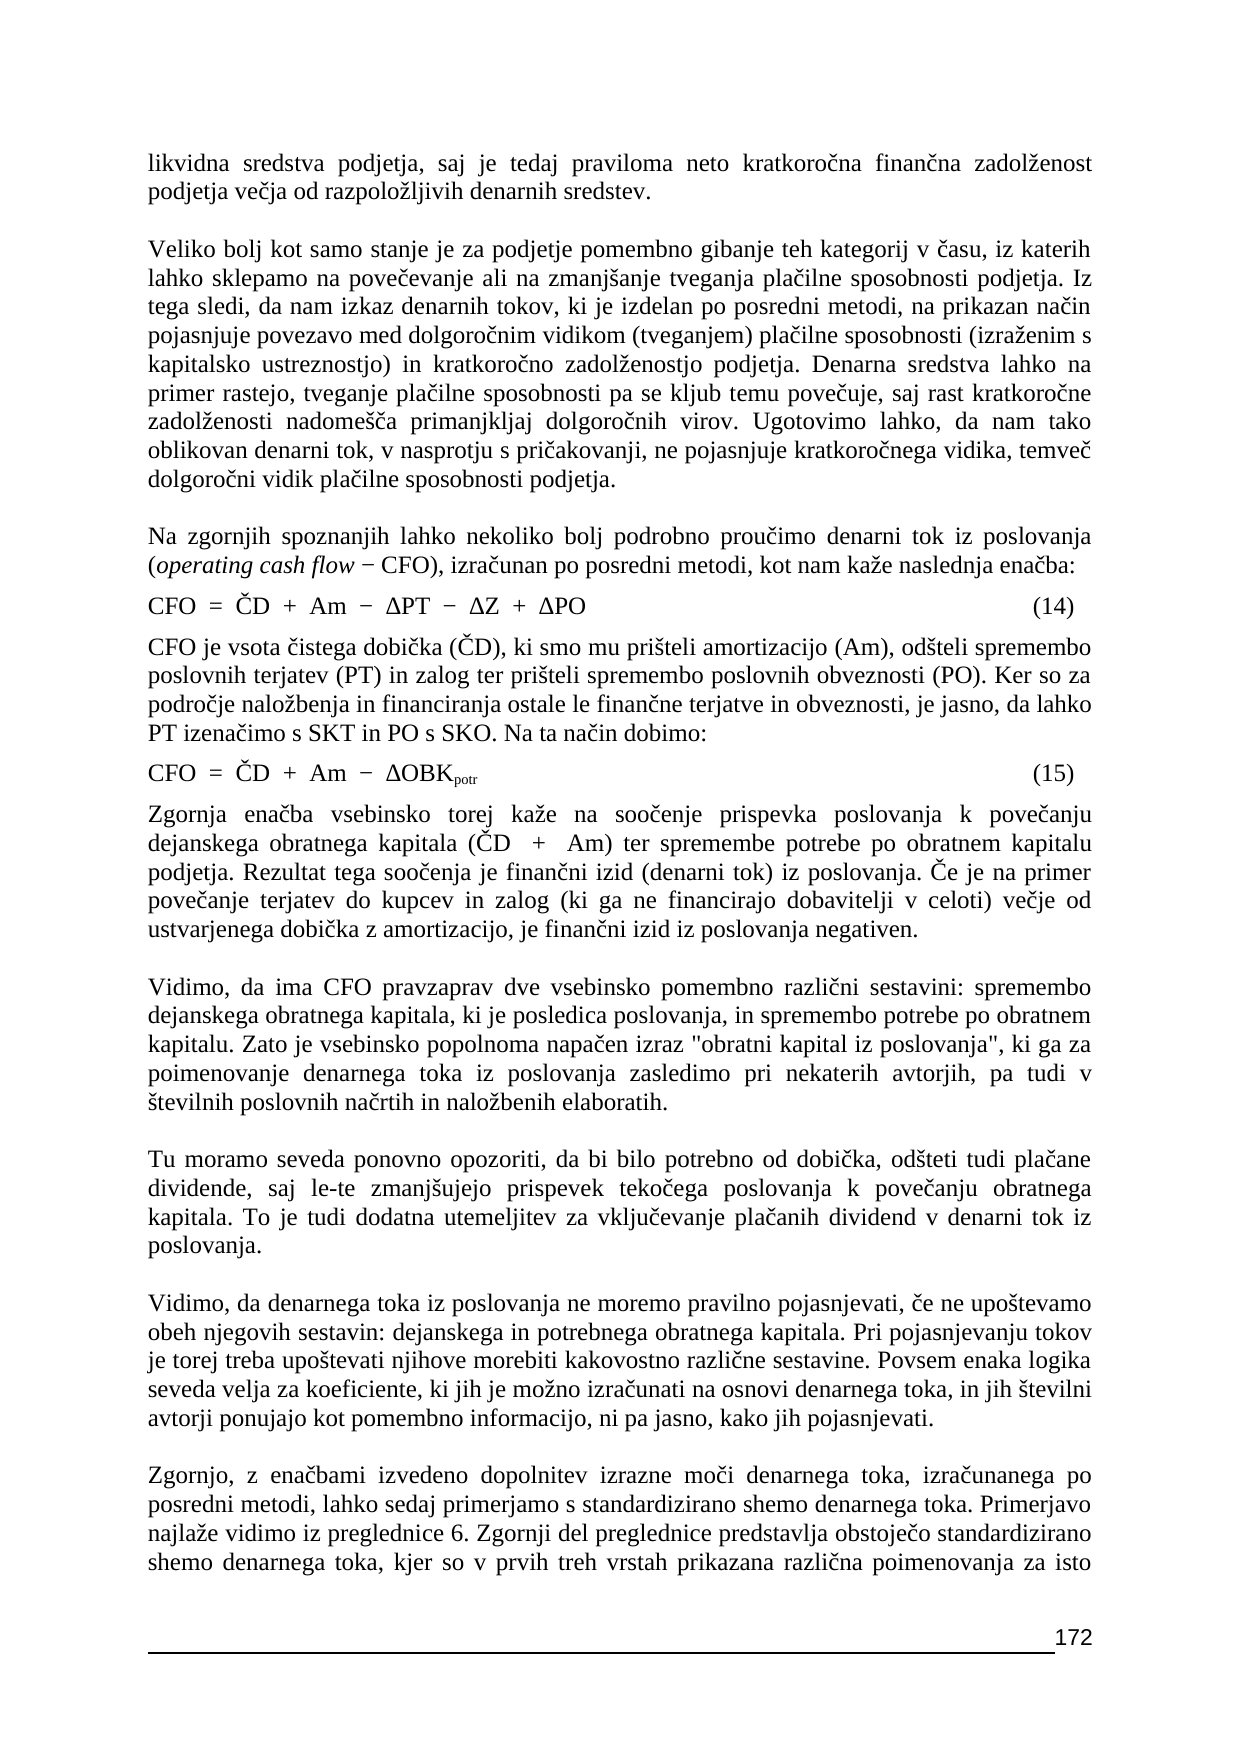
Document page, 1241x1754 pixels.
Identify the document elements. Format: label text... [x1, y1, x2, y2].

text Veliko bolj kot samo stanje je za podjetje pomembno gibanje teh kategorij v času, iz katerih lahko sklepamo na povečevanje ali na zmanjšanje tveganja plačilne sposobnosti podjetja. Iz tega sledi, da nam izkaz denarnih tokov, ki je izdelan po posredni metodi, na prikazan način pojasnjuje povezavo med dolgoročnim vidikom (tveganjem) plačilne sposobnosti (izraženim s kapitalsko ustreznostjo) in kratkoročno zadolženostjo podjetja. Denarna sredstva lahko na primer rastejo, tveganje plačilne sposobnosti pa se kljub temu povečuje, saj rast kratkoročne zadolženosti nadomešča primanjkljaj dolgoročnih virov. Ugotovimo lahko, da nam tako oblikovan denarni tok, v nasprotju s pričakovanji, ne pojasnjuje kratkoročnega vidika, temveč dolgoročni vidik plačilne sposobnosti podjetja. [148, 234, 1093, 493]
text Vidimo, da denarnega toka iz poslovanja ne moremo pravilno pojasnjevati, če ne upoštevamo obeh njegovih sestavin: dejanskega in potrebnega obratnega kapitala. Pri pojasnjevanju tokov je torej treba upoštevati njihove morebiti kakovostno različne sestavine. Povsem enaka logika seveda velja za koeficiente, ki jih je možno izračunati na osnovi denarnega toka, in jih številni avtorji ponujajo kot pomembno informacijo, ni pa jasno, kako jih pojasnjevati. [148, 1288, 1093, 1432]
text Zgornja enačba vsebinsko torej kaže na soočenje prispevka poslovanja k povečanju dejanskega obratnega kapitala (ČD + Am) ter spremembe potrebe po obratnem kapitalu podjetja. Rezultat tega soočenja je finančni izid (denarni tok) iz poslovanja. Če je na primer povečanje terjatev do kupcev in zalog (ki ga ne financirajo dobavitelji v celoti) večje od ustvarjenega dobička z amortizacijo, je finančni izid iz poslovanja negativen. [148, 799, 1093, 943]
text CFO = ČD + Am − ∆PT − ∆Z + ∆PO (14) [148, 591, 1093, 619]
text Na zgornjih spoznanjih lahko nekoliko bolj podrobno proučimo denarni tok iz poslovanja (operating cash flow − CFO), izračunan po posredni metodi, kot nam kaže naslednja enačba: [148, 521, 1093, 579]
text likvidna sredstva podjetja, saj je tedaj praviloma neto kratkoročna finančna zadolženost podjetja večja od razpoložljivih denarnih sredstev. [148, 148, 1093, 205]
text CFO = ČD + Am − ∆OBKpotr (15) [148, 758, 1093, 787]
text Vidimo, da ima CFO pravzaprav dve vsebinsko pomembno različni sestavini: spremembo dejanskega obratnega kapitala, ki je posledica poslovanja, in spremembo potrebe po obratnem kapitalu. Zato je vsebinsko popolnoma napačen izraz "obratni kapital iz poslovanja", ki ga za poimenovanje denarnega toka iz poslovanja zasledimo pri nekaterih avtorjih, pa tudi v številnih poslovnih načrtih in naložbenih elaboratih. [148, 972, 1093, 1116]
text Tu moramo seveda ponovno opozoriti, da bi bilo potrebno od dobička, odšteti tudi plačane dividende, saj le-te zmanjšujejo prispevek tekočega poslovanja k povečanju obratnega kapitala. To je tudi dodatna utemeljitev za vključevanje plačanih dividend v denarni tok iz poslovanja. [148, 1144, 1093, 1259]
text Zgornjo, z enačbami izvedeno dopolnitev izrazne moči denarnega toka, izračunanega po posredni metodi, lahko sedaj primerjamo s standardizirano shemo denarnega toka. Primerjavo najlaže vidimo iz preglednice 6. Zgornji del preglednice predstavlja obstoječo standardizirano shemo denarnega toka, kjer so v prvih treh vrstah prikazana različna poimenovanja za isto [148, 1461, 1093, 1576]
text CFO je vsota čistega dobička (ČD), ki smo mu prišteli amortizacijo (Am), odšteli spremembo poslovnih terjatev (PT) in zalog ter prišteli spremembo poslovnih obveznosti (PO). Ker so za področje naložbenja in financiranja ostale le finančne terjatve in obveznosti, je jasno, da lahko PT izenačimo s SKT in PO s SKO. Na ta način dobimo: [148, 632, 1093, 747]
